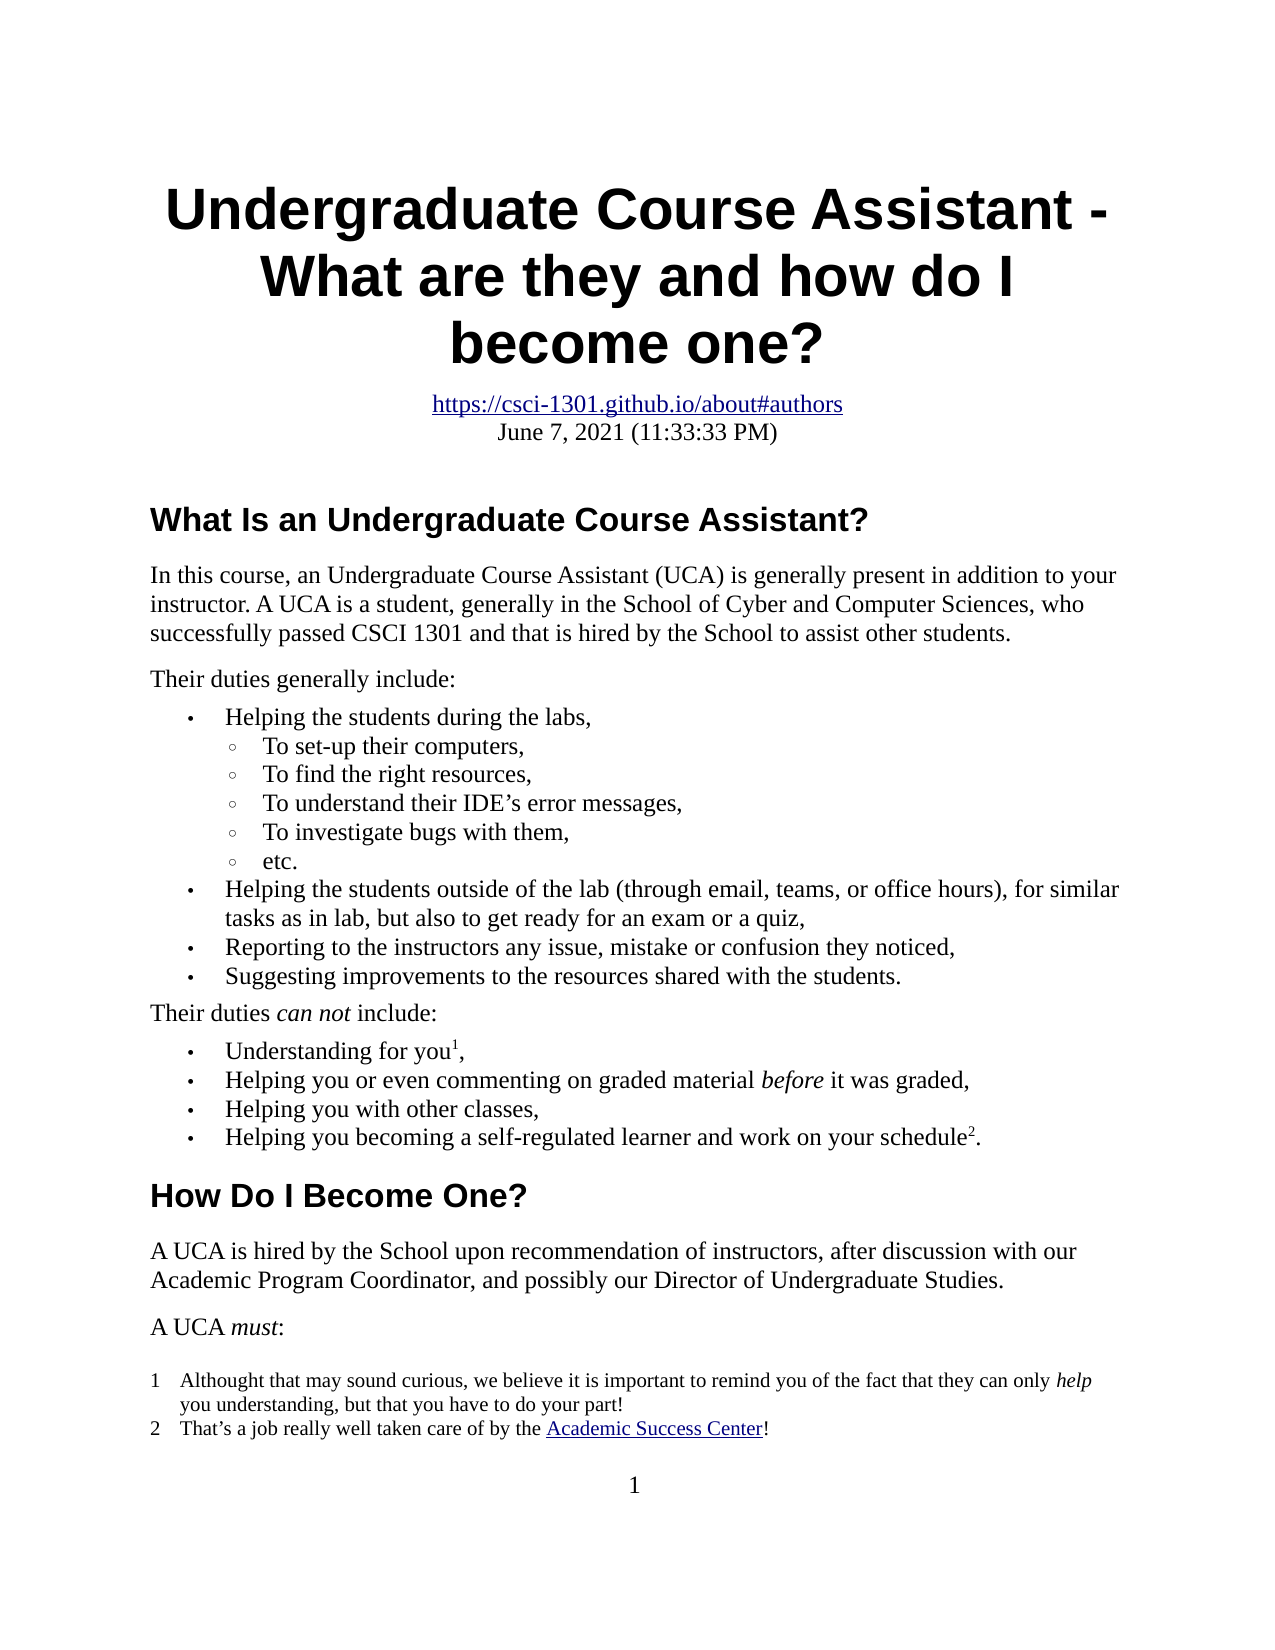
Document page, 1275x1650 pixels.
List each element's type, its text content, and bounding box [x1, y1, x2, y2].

list Helping the students during the labs, [187, 702, 1125, 731]
list Reporting to the instructors any issue, mistake or confusion they noticed, [187, 932, 1125, 961]
subtitle What Is an Undergraduate Course Assistant? [150, 500, 1125, 539]
list Althought that may sound curious, we believe it is important to remind you of the fact that they can only help you understanding, but that you have to do your part! [150, 1368, 1125, 1416]
text In this course, an Undergraduate Course Assistant (UCA) is generally present in addition to your instructor. A UCA is a student, generally in the School of Cyber and Computer Sciences, who successfully passed CSCI 1301 and that is hired by the School to assist other students. [150, 560, 1125, 646]
text Their duties can not include: [150, 998, 1125, 1027]
list To find the right resources, [225, 759, 1125, 788]
text A UCA must: [150, 1312, 1125, 1340]
list Helping you with other classes, [187, 1094, 1125, 1122]
title Undergraduate Course Assistant - What are they and how do I become one? [150, 175, 1125, 376]
list Understanding for you, [187, 1036, 1125, 1065]
list To investigate bugs with them, [225, 817, 1125, 846]
list Suggesting improvements to the resources shared with the students. [187, 961, 1125, 989]
list Helping you or even commenting on graded material before it was graded, [187, 1065, 1125, 1094]
list To understand their IDE’s error messages, [225, 788, 1125, 817]
text June 7, 2021 (11:33:33 PM) [150, 417, 1125, 446]
list To set-up their computers, [225, 731, 1125, 759]
list Helping the students outside of the lab (through email, teams, or office hours), for similar tasks as in lab, but also to get ready for an exam or a quiz, [187, 874, 1125, 932]
text https://csci-1301.github.io/about#authors [150, 389, 1125, 417]
text A UCA is hired by the School upon recommendation of instructors, after discussion with our Academic Program Coordinator, and possibly our Director of Undergraduate Studies. [150, 1236, 1125, 1294]
list etc. [225, 846, 1125, 874]
list Helping you becoming a self-regulated learner and work on your schedule. [187, 1122, 1125, 1151]
subtitle How Do I Become One? [150, 1176, 1125, 1215]
text Their duties generally include: [150, 664, 1125, 693]
list That’s a job really well taken care of by the Academic Success Center! [150, 1416, 1125, 1440]
